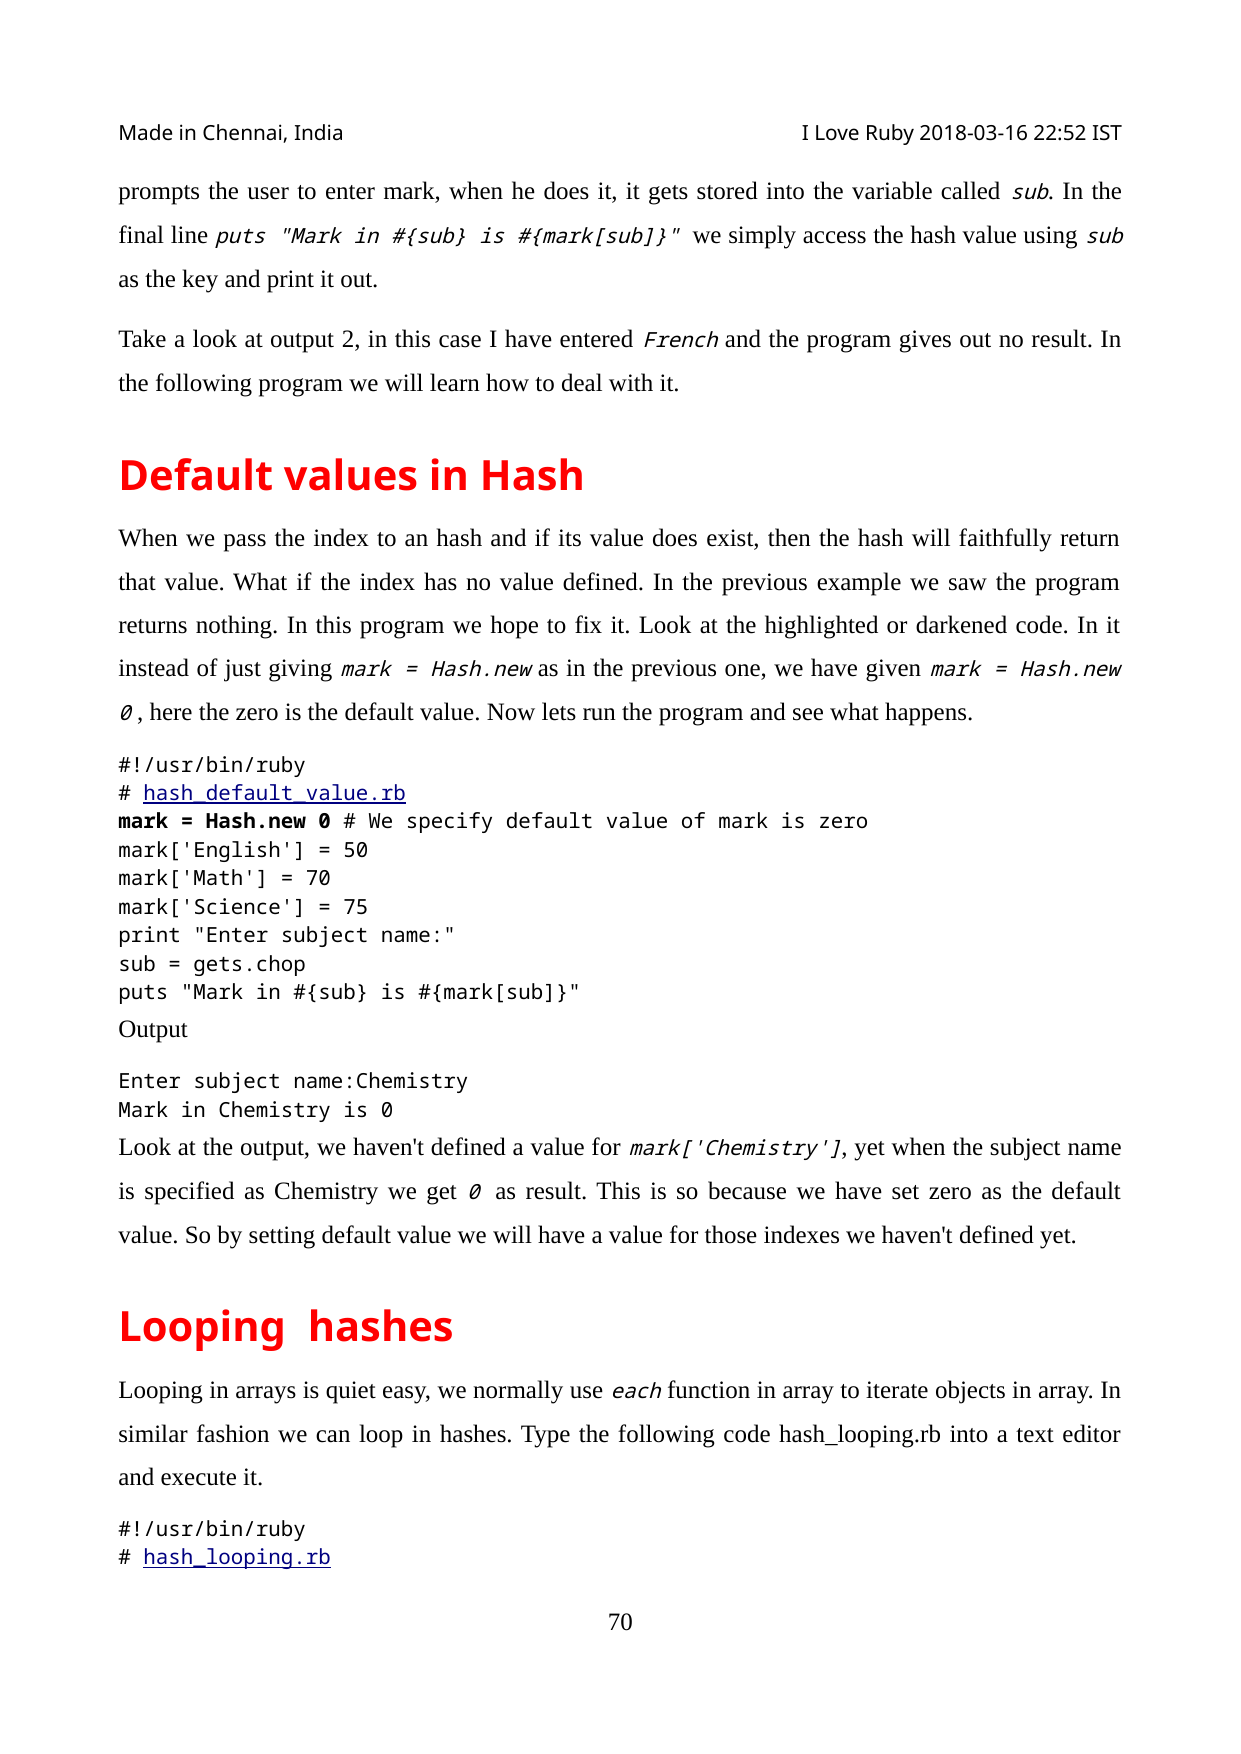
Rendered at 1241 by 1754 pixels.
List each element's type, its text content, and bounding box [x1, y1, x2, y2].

text puts "Mark in #{sub} is #{mark[sub]}" [118, 977, 1122, 1006]
text #!/usr/bin/ruby [118, 1514, 1122, 1542]
text # hash_default_value.rb [118, 778, 1122, 807]
text Take a look at output 2, in this case I have entered French and the program gives out no result. In the following program we will learn how to deal with it. [118, 324, 1122, 397]
text mark = Hash.new 0 # We specify default value of mark is zero [118, 807, 1122, 835]
text print "Enter subject name:" [118, 920, 1122, 949]
text Mark in Chemistry is 0 [118, 1095, 1122, 1123]
text Output [118, 1014, 1122, 1043]
text #!/usr/bin/ruby [118, 750, 1122, 778]
text mark['English'] = 50 [118, 835, 1122, 863]
text # hash_looping.rb [118, 1542, 1122, 1571]
text prompts the user to enter mark, when he does it, it gets stored into the variable called sub. In the final line puts "Mark in #{sub} is #{mark[sub]}" we simply access the hash value using sub as the key and print it out. [118, 176, 1122, 292]
subtitle Default values in Hash [118, 445, 1122, 502]
text mark['Math'] = 70 [118, 863, 1122, 892]
text Look at the output, we haven't defined a value for mark['Chemistry'], yet when the subject name is specified as Chemistry we get 0 as result. This is so because we have set zero as the default value. So by setting default value we will have a value for those indexes we haven't defined yet. [118, 1132, 1122, 1249]
text mark['Science'] = 75 [118, 892, 1122, 920]
text Enter subject name:Chemistry [118, 1067, 1122, 1095]
text Looping in arrays is quiet easy, we normally use each function in array to iterate objects in array. In similar fashion we can loop in hashes. Type the following code hash_looping.rb into a text editor and execute it. [118, 1375, 1122, 1491]
text sub = gets.chop [118, 949, 1122, 977]
text When we pass the index to an hash and if its value does exist, then the hash will faithfully return that value. What if the index has no value defined. In the previous example we saw the program returns nothing. In this program we hope to fix it. Look at the highlighted or darkened code. In it instead of just giving mark = Hash.new as in the previous one, we have given mark = Hash.new 0 , here the zero is the default value. Now lets run the program and see what happens. [118, 523, 1122, 726]
subtitle Looping hashes [118, 1297, 1122, 1354]
